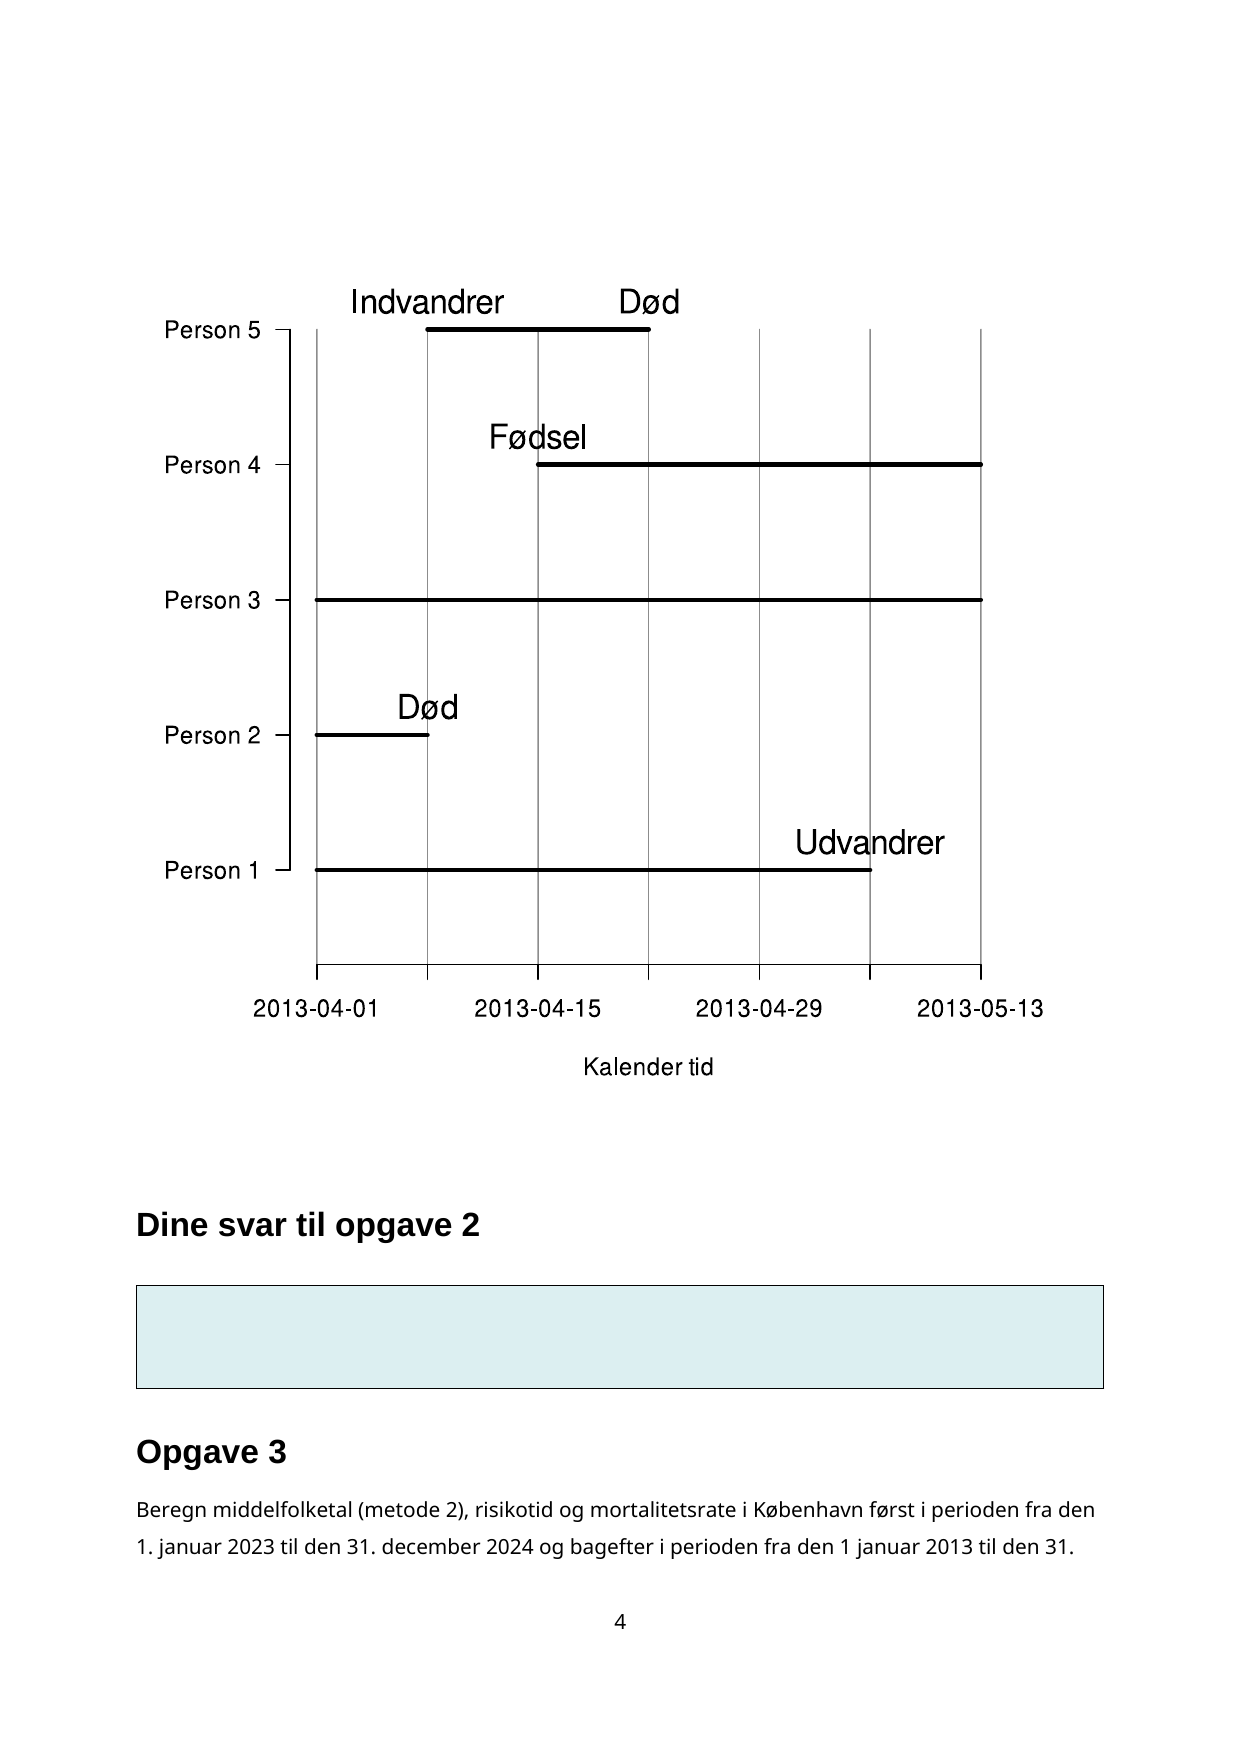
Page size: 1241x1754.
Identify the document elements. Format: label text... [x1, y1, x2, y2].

subtitle Opgave 3 [136, 1432, 1104, 1471]
text Beregn middelfolketal (metode 2), risikotid og mortalitetsrate i København først i perioden fra den 1. januar 2023 til den 31. december 2024 og bagefter i perioden fra den 1 januar 2013 til den 31. [136, 1495, 1104, 1560]
subtitle Dine svar til opgave 2 [136, 1205, 1104, 1243]
